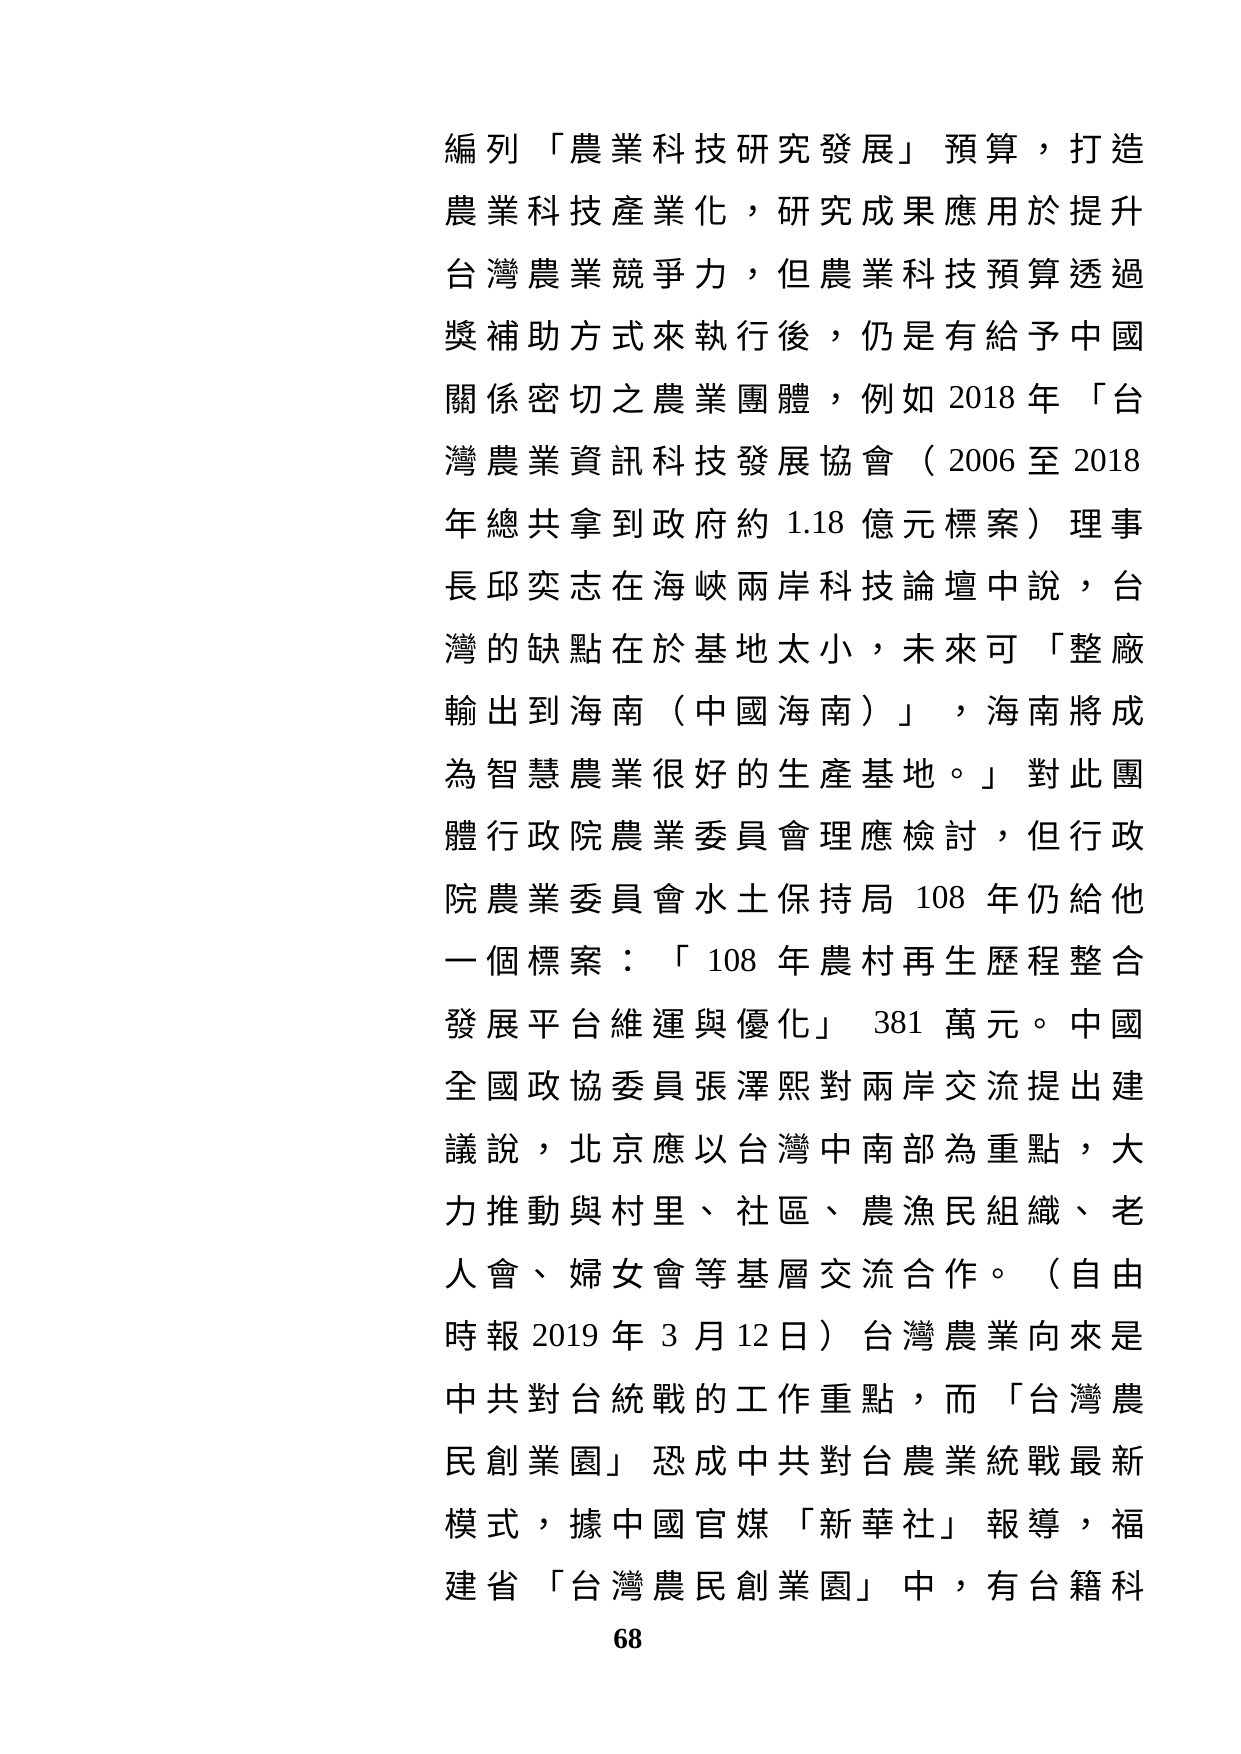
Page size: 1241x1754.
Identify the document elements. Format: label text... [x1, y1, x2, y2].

list 編列「農業科技研究發展」預算，打造農業科技產業化，研究成果應用於提升台灣農業競爭力，但農業科技預算透過獎補助方式來執行後，仍是有給予中國關係密切之農業團體，例如2018年「台灣農業資訊科技發展協會（2006至2018年總共拿到政府約1.18億元標案）理事長邱奕志在海峽兩岸科技論壇中說，台灣的缺點在於基地太小，未來可「整廠輸出到海南（中國海南）」，海南將成為智慧農業很好的生產基地。」對此團體行政院農業委員會理應檢討，但行政院農業委員會水土保持局108年仍給他一個標案：「108年農村再生歷程整合發展平台維運與優化」381萬元。中國全國政協委員張澤熙對兩岸交流提出建議說，北京應以台灣中南部為重點，大力推動與村里、社區、農漁民組織、老人會、婦女會等基層交流合作。（自由時報2019年3月12日）台灣農業向來是中共對台統戰的工作重點，而「台灣農民創業園」恐成中共對台農業統戰最新模式，據中國官媒「新華社」報導，福建省「台灣農民創業園」中，有台籍科 [253, 105, 1148, 1605]
